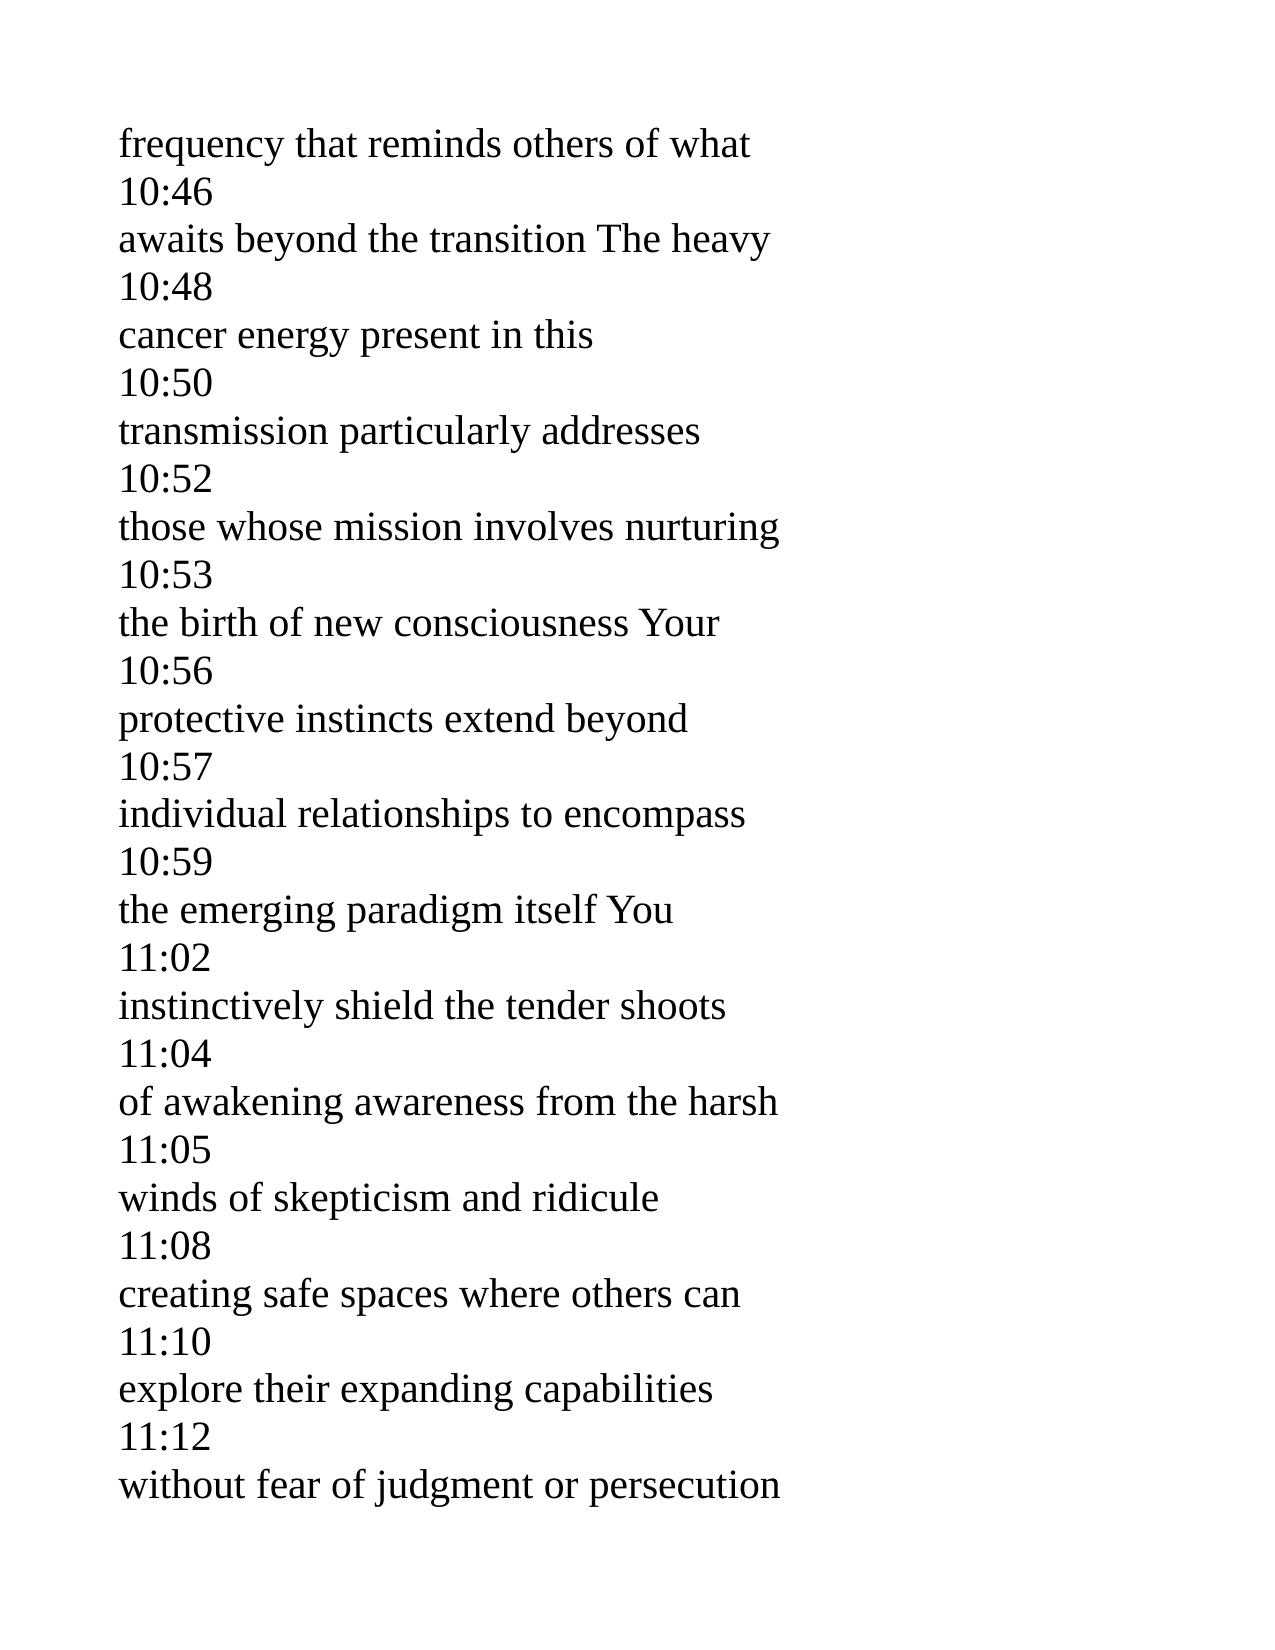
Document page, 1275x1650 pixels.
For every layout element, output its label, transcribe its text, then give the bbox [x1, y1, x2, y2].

text individual relationships to encompass [118, 789, 1157, 837]
text 10:52 [118, 453, 1157, 501]
text winds of skepticism and ridicule [118, 1172, 1157, 1220]
text 11:12 [118, 1412, 1157, 1460]
text 11:10 [118, 1316, 1157, 1364]
text the birth of new consciousness Your [118, 597, 1157, 645]
text 11:08 [118, 1220, 1157, 1268]
text creating safe spaces where others can [118, 1268, 1157, 1316]
text 10:56 [118, 645, 1157, 693]
text 10:46 [118, 166, 1157, 214]
text 10:48 [118, 262, 1157, 310]
text awaits beyond the transition The heavy [118, 214, 1157, 262]
text without fear of judgment or persecution [118, 1460, 1157, 1508]
text 10:57 [118, 741, 1157, 789]
text cancer energy present in this [118, 310, 1157, 358]
text 11:02 [118, 933, 1157, 981]
text 11:05 [118, 1124, 1157, 1172]
text those whose mission involves nurturing [118, 501, 1157, 549]
text 10:50 [118, 358, 1157, 406]
text instinctively shield the tender shoots [118, 981, 1157, 1028]
text explore their expanding capabilities [118, 1364, 1157, 1412]
text transmission particularly addresses [118, 406, 1157, 453]
text of awakening awareness from the harsh [118, 1076, 1157, 1124]
text frequency that reminds others of what [118, 118, 1157, 166]
text the emerging paradigm itself You [118, 885, 1157, 933]
text protective instincts extend beyond [118, 693, 1157, 741]
text 10:53 [118, 549, 1157, 597]
text 10:59 [118, 837, 1157, 885]
text 11:04 [118, 1028, 1157, 1076]
